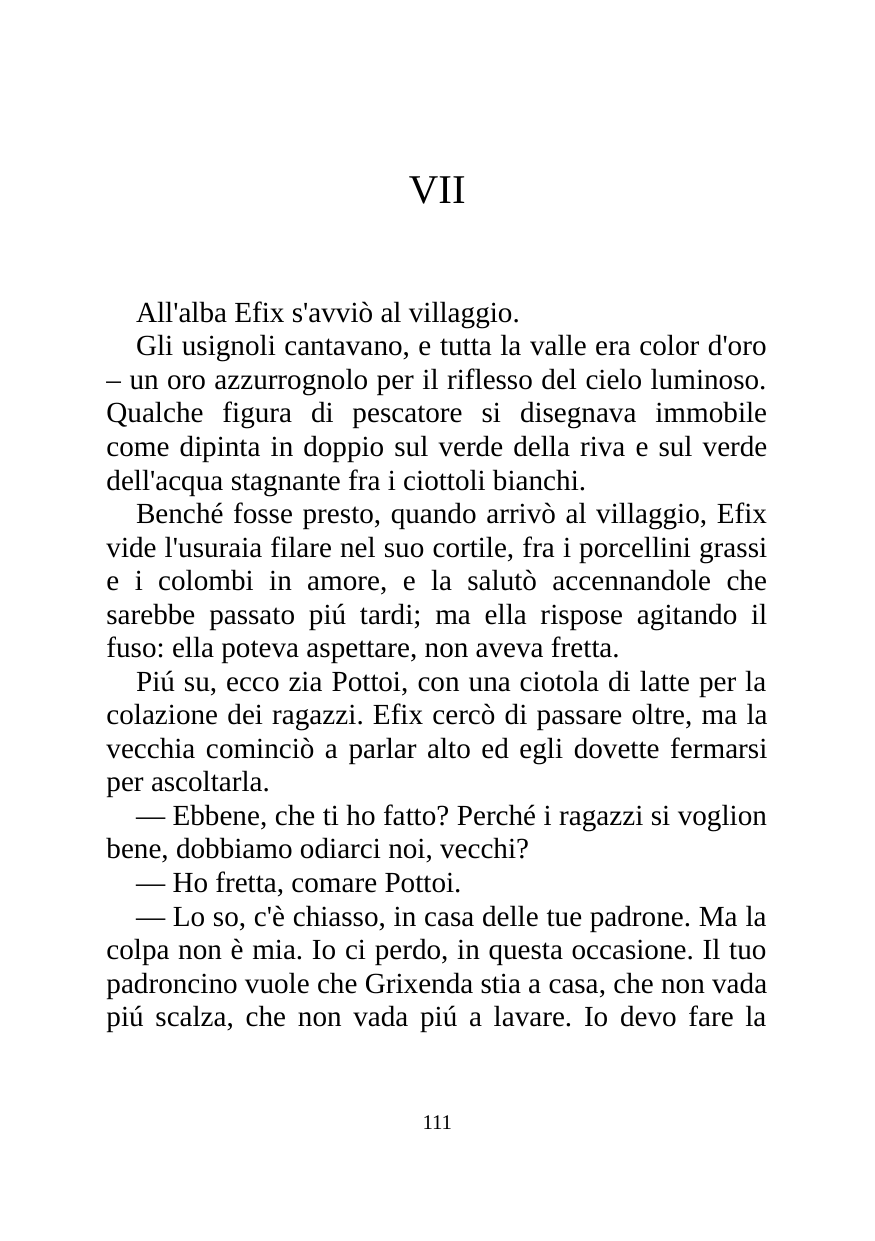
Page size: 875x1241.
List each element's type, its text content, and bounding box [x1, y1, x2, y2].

text Piú su, ecco zia Pottoi, con una ciotola di latte per la colazione dei ragazzi. Efix cercò di passare oltre, ma la vecchia cominciò a parlar alto ed egli dovette fermarsi per ascoltarla. [106, 664, 768, 798]
subtitle VII [106, 165, 768, 212]
text Gli usignoli cantavano, e tutta la valle era color d'oro – un oro azzurrognolo per il riflesso del cielo luminoso. Qualche figura di pescatore si disegnava immobile come dipinta in doppio sul verde della riva e sul verde dell'acqua stagnante fra i ciottoli bianchi. [106, 328, 768, 496]
text — Ebbene, che ti ho fatto? Perché i ragazzi si voglion bene, dobbiamo odiarci noi, vecchi? [106, 798, 768, 865]
text All'alba Efix s'avviò al villaggio. [106, 295, 768, 328]
text — Ho fretta, comare Pottoi. [106, 865, 768, 899]
text Benché fosse presto, quando arrivò al villaggio, Efix vide l'usuraia filare nel suo cortile, fra i porcellini grassi e i colombi in amore, e la salutò accennandole che sarebbe passato piú tardi; ma ella rispose agitando il fuso: ella poteva aspettare, non aveva fretta. [106, 496, 768, 664]
text — Lo so, c'è chiasso, in casa delle tue padrone. Ma la colpa non è mia. Io ci perdo, in questa occasione. Il tuo padroncino vuole che Grixenda stia a casa, che non vada piú scalza, che non vada piú a lavare. Io devo fare la [106, 899, 768, 1033]
